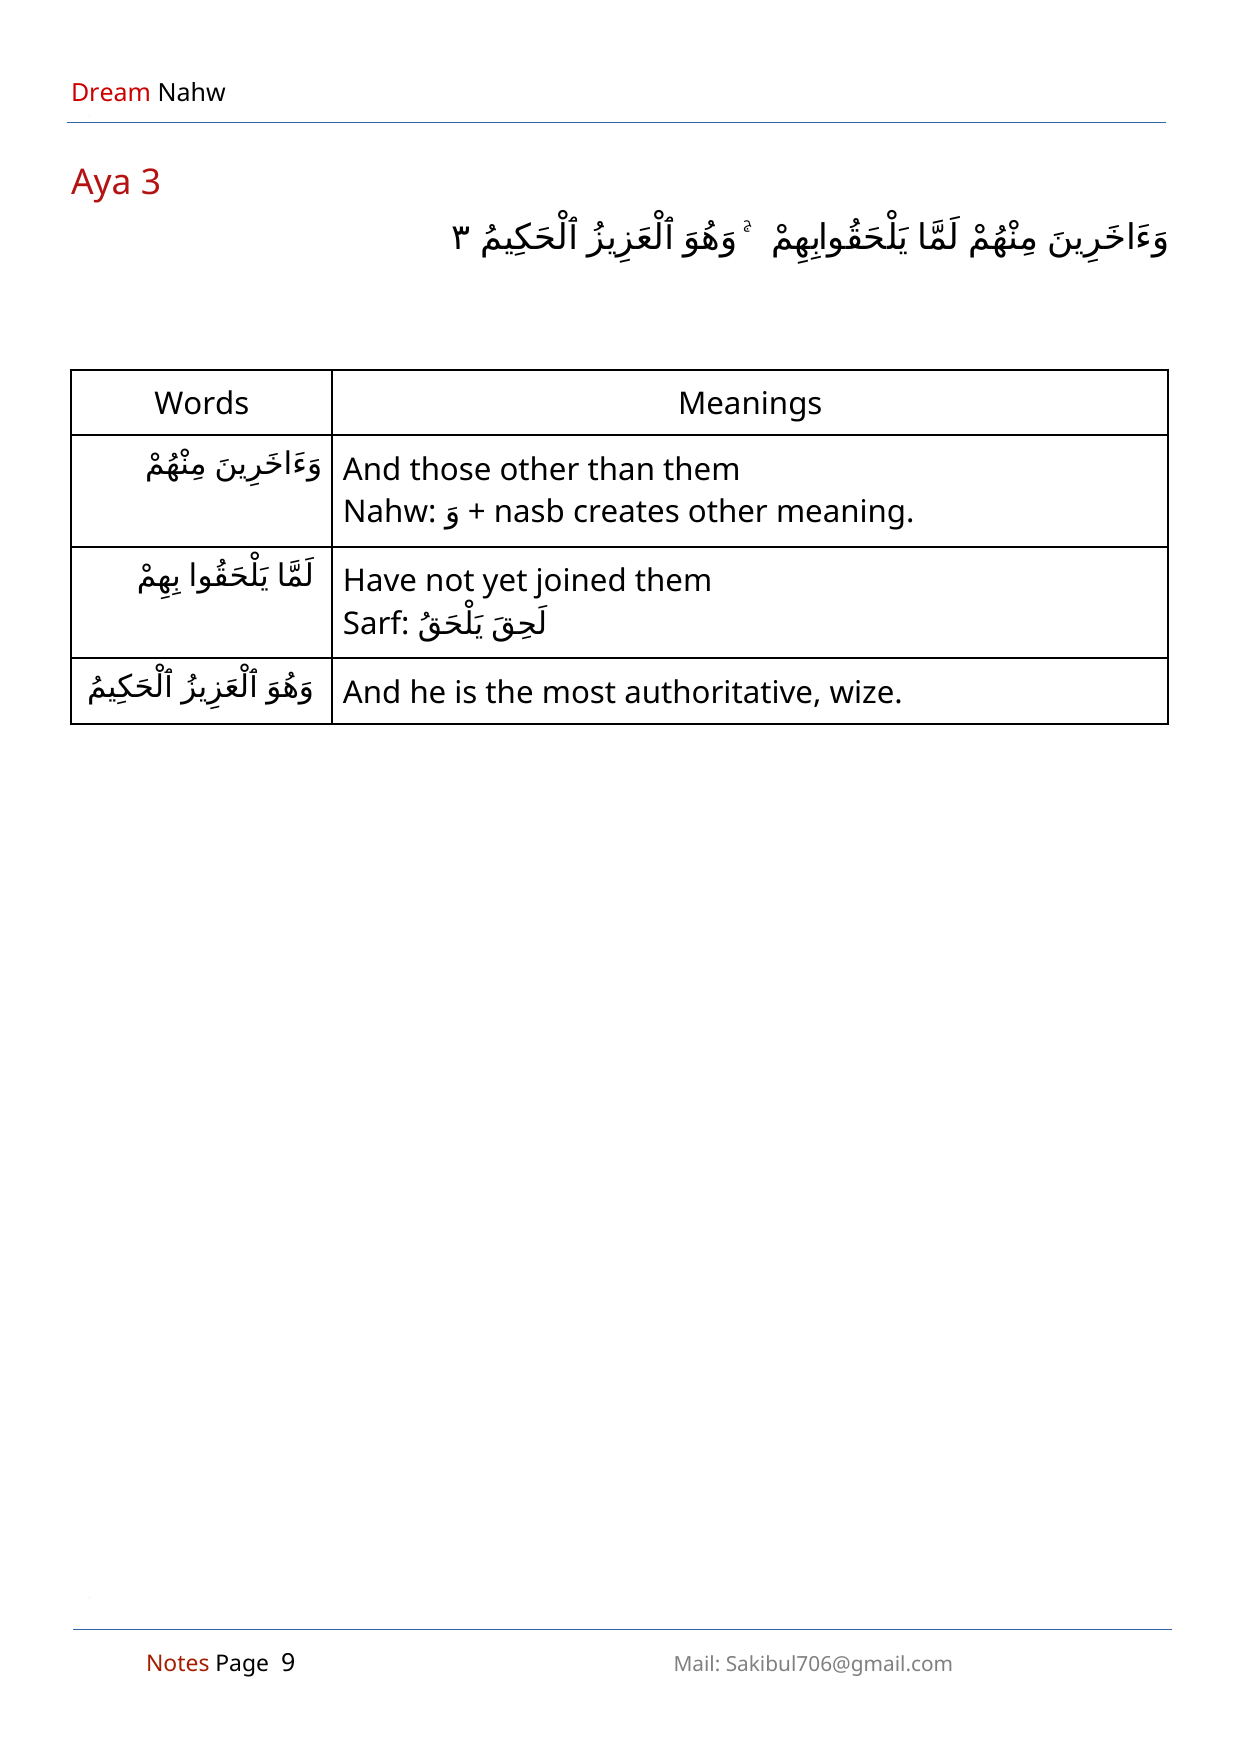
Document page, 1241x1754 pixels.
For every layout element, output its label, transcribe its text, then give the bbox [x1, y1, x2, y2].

table_header Words [72, 371, 331, 434]
table_cell وَءَاخَرِينَ مِنْهُمْ [72, 436, 331, 546]
text وَءَاخَرِينَ مِنْهُمْ لَمَّا يَلْحَقُوا بِهِمْ ۚ وَهُوَ ٱلْعَزِيزُ ٱلْحَكِيمُ ٣ [71, 217, 1169, 264]
subtitle Aya 3 [71, 157, 1169, 205]
table_cell وَهُوَ ٱلْعَزِيزُ ٱلْحَكِيمُ [72, 659, 331, 723]
table_cell And those other than them Nahw: وَ + nasb creates other meaning. [333, 436, 1167, 546]
table_header Meanings [333, 371, 1167, 434]
table_cell And he is the most authoritative, wize. [333, 659, 1167, 723]
table_cell لَمَّا يَلْحَقُوا بِهِمْ [72, 548, 331, 657]
table_cell Have not yet joined them Sarf: لَحِقَ يَلْحَقُ [333, 548, 1167, 657]
